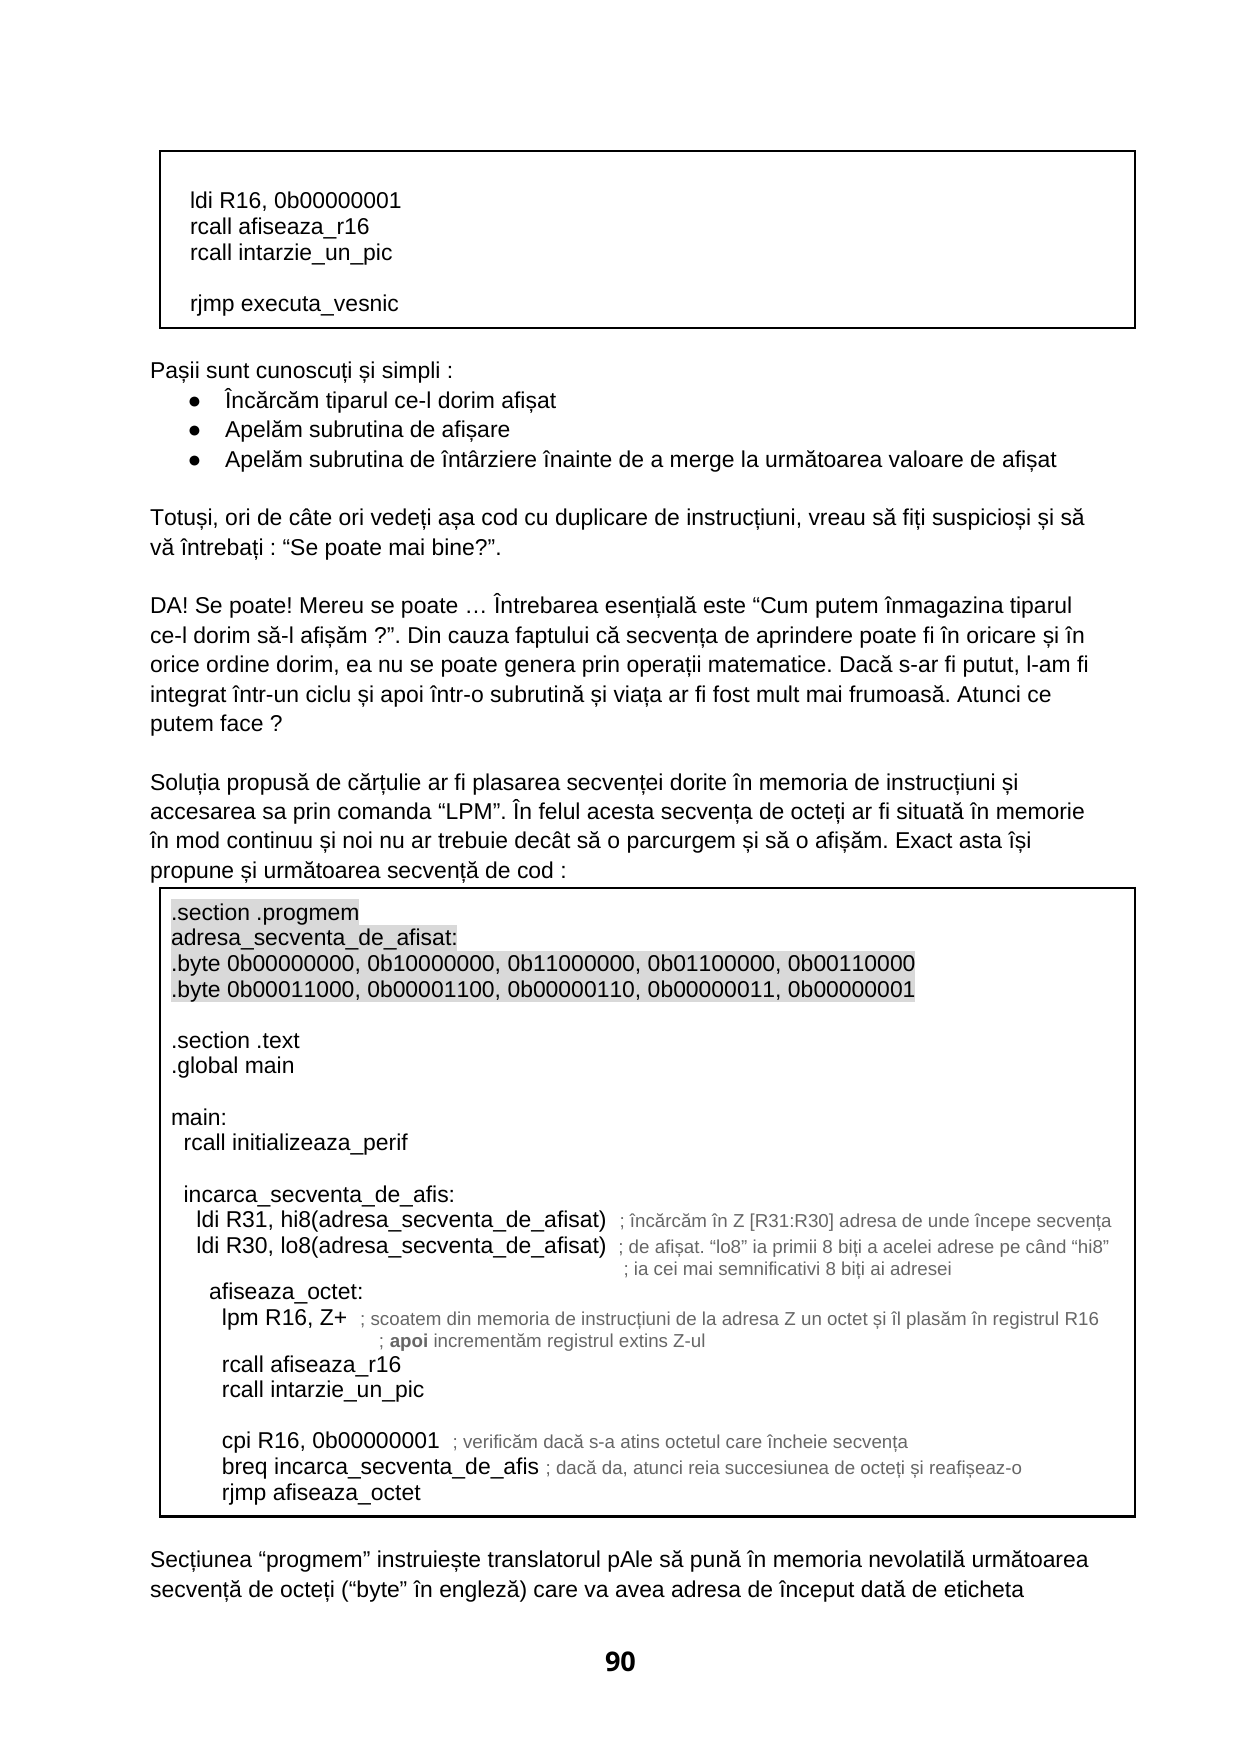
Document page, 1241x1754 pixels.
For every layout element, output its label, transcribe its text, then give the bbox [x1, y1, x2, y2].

text Soluția propusă de cărțulie ar fi plasarea secvenței dorite în memoria de instrucțiuni și accesarea sa prin comanda “LPM”. În felul acesta secvența de octeți ar fi situată în memorie în mod continuu și noi nu ar trebuie decât să o parcurgem și să o afișăm. Exact asta își propune și următoarea secvență de cod : [150, 769, 1091, 883]
list Apelăm subrutina de întârziere înainte de a merge la următoarea valoare de afișat [187, 446, 1091, 472]
text DA! Se poate! Mereu se poate … Întrebarea esențială este “Cum putem înmagazina tiparul ce-l dorim să-l afișăm ?”. Din cauza faptului că secvența de aprindere poate fi în oricare și în orice ordine dorim, ea nu se poate genera prin operații matematice. Dacă s-ar fi putut, l-am fi integrat într-un ciclu și apoi într-o subrutină și viața ar fi fost mult mai frumoasă. Atunci ce putem face ? [150, 593, 1091, 736]
text Totuși, ori de câte ori vedeți așa cod cu duplicare de instrucțiuni, vreau să fiți suspicioși și să vă întrebați : “Se poate mai bine?”. [150, 505, 1091, 560]
table_header .section .progmem adresa_secventa_de_afisat: .byte 0b00000000, 0b10000000, 0b11000000, 0b01100000, 0b00110000 .byte 0b00011000, 0b00001100, 0b00000110, 0b00000011, 0b00000001 .section .text .global main main: rcall initializeaza_perif incarca_secventa_de_afis: ldi R31, hi8(adresa_secventa_de_afisat) ; încărcăm în Z [R31:R30] adresa de unde începe secvența ldi R30, lo8(adresa_secventa_de_afisat) ; de afișat. “lo8” ia primii 8 biți a acelei adrese pe când “hi8” ; ia cei mai semnificativi 8 biți ai adresei afiseaza_octet: lpm R16, Z+ ; scoatem din memoria de instrucțiuni de la adresa Z un octet și îl plasăm în registrul R16 ; apoi incrementăm registrul extins Z-ul rcall afiseaza_r16 rcall intarzie_un_pic cpi R16, 0b00000001 ; verificăm dacă s-a atins octetul care încheie secvența breq incarca_secventa_de_afis ; dacă da, atunci reia succesiunea de octeți și reafișeaz-o rjmp afiseaza_octet [161, 889, 1134, 1515]
list Încărcăm tiparul ce-l dorim afișat [187, 387, 1091, 413]
text Secțiunea “progmem” instruiește translatorul pAle să pună în memoria nevolatilă următoarea secvență de octeți (“byte” în engleză) care va avea adresa de început dată de eticheta [150, 1547, 1091, 1602]
text Pașii sunt cunoscuți și simpli : [150, 358, 1091, 384]
list Apelăm subrutina de afișare [187, 417, 1091, 442]
table_header ldi R16, 0b00000001 rcall afiseaza_r16 rcall intarzie_un_pic rjmp executa_vesnic [161, 152, 1134, 327]
